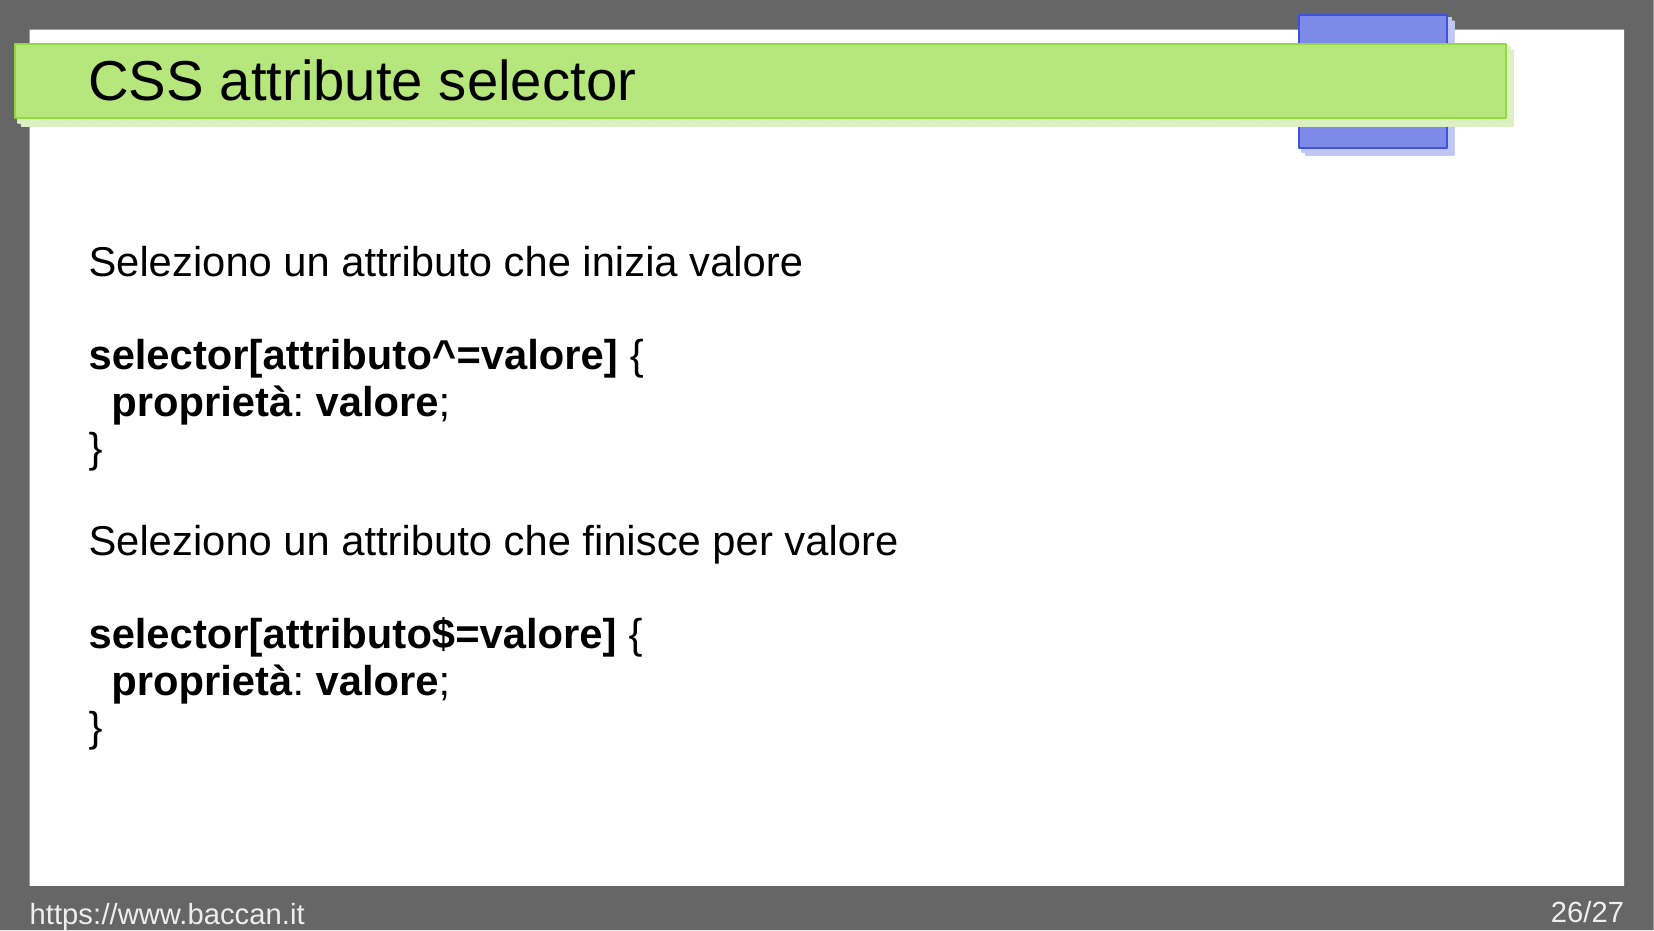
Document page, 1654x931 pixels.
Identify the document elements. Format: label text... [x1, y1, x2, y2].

title CSS attribute selector [88, 44, 1506, 119]
text_box Seleziono un attributo che inizia valore selector[attributo^=valore] { proprietà: valore; } Seleziono un attributo che finisce per valore selector[attributo$=valore] { proprietà: valore; } [88, 169, 1565, 820]
